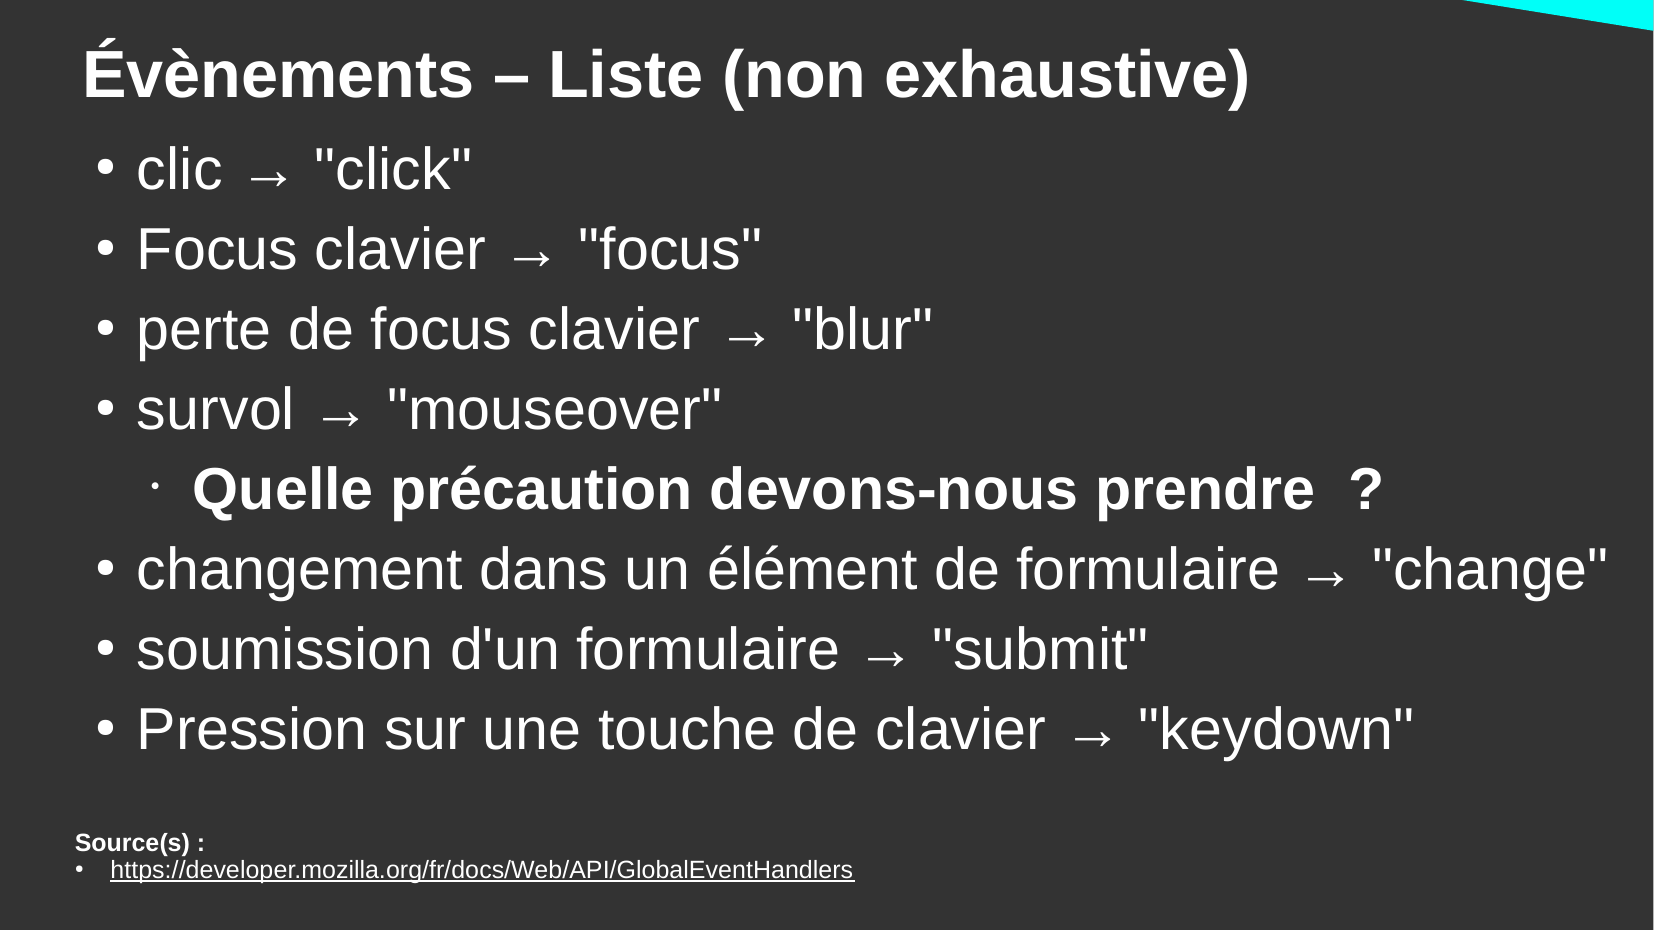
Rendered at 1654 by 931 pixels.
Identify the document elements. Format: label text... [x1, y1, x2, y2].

list clic → "click" Focus clavier → "focus" perte de focus clavier → "blur" survol → "mouseover" Quelle précaution devons-nous prendre ? changement dans un élément de formulaire → "change" soumission d'un formulaire → "submit" Pression sur une touche de clavier → "keydown" [80, 135, 1620, 804]
title Évènements – Liste (non exhaustive) [82, 37, 1571, 114]
text_box [1462, 0, 1654, 31]
text_box Source(s) : https://developer.mozilla.org/fr/docs/Web/API/GlobalEventHandlers [60, 820, 1583, 920]
